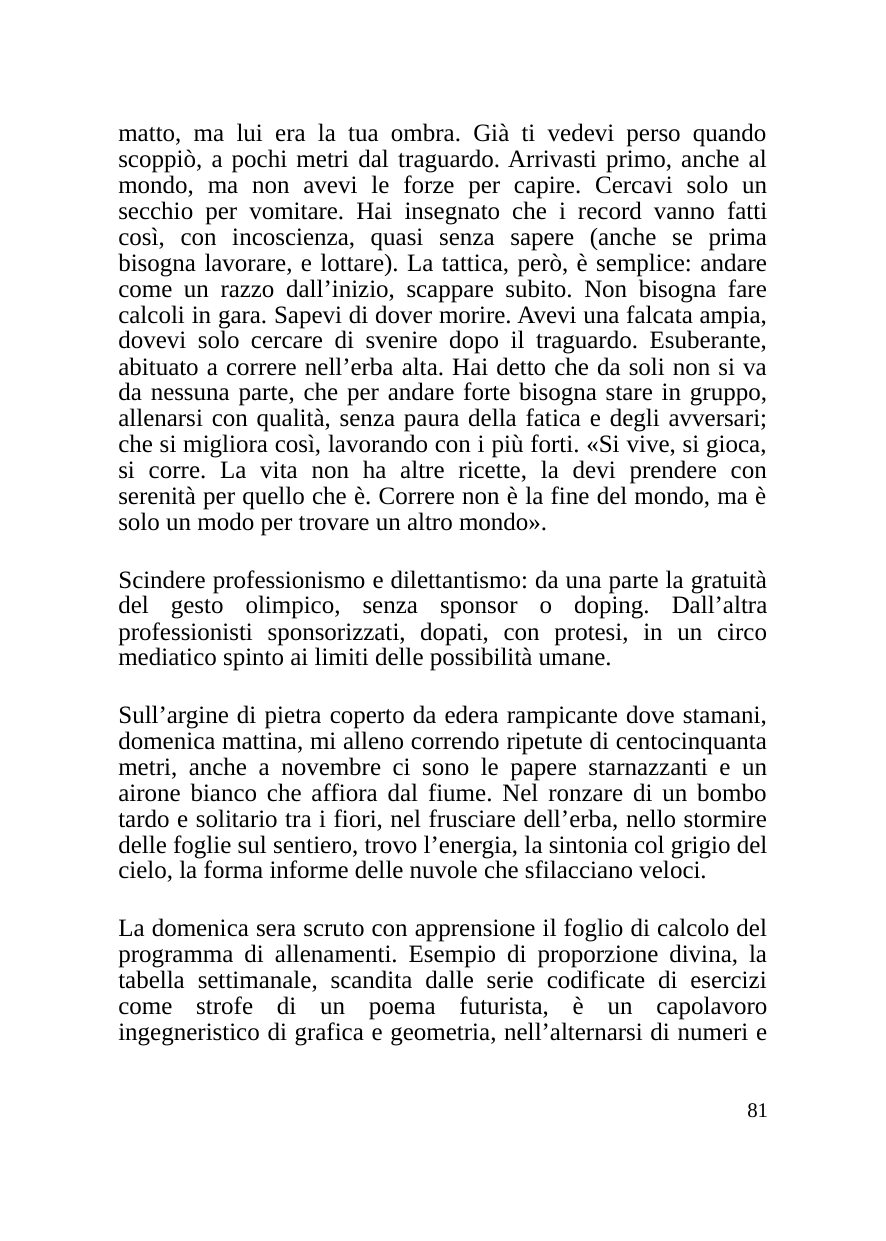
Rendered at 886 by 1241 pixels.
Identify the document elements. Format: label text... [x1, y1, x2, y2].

text matto, ma lui era la tua ombra. Già ti vedevi perso quando scoppiò, a pochi metri dal traguardo. Arrivasti primo, anche al mondo, ma non avevi le forze per capire. Cercavi solo un secchio per vomitare. Hai insegnato che i record vanno fatti così, con incoscienza, quasi senza sapere (anche se prima bisogna lavorare, e lottare). La tattica, però, è semplice: andare come un razzo dall’inizio, scappare subito. Non bisogna fare calcoli in gara. Sapevi di dover morire. Avevi una falcata ampia, dovevi solo cercare di svenire dopo il traguardo. Esuberante, abituato a correre nell’erba alta. Hai detto che da soli non si va da nessuna parte, che per andare forte bisogna stare in gruppo, allenarsi con qualità, senza paura della fatica e degli avversari; che si migliora così, lavorando con i più forti. «Si vive, si gioca, si corre. La vita non ha altre ricette, la devi prendere con serenità per quello che è. Correre non è la fine del mondo, ma è solo un modo per trovare un altro mondo». [118, 118, 768, 536]
text La domenica sera scruto con apprensione il foglio di calcolo del programma di allenamenti. Esempio di proporzione divina, la tabella settimanale, scandita dalle serie codificate di esercizi come strofe di un poema futurista, è un capolavoro ingegneristico di grafica e geometria, nell’alternarsi di numeri e [118, 913, 768, 1046]
text Scindere professionismo e dilettantismo: da una parte la gratuità del gesto olimpico, senza sponsor o doping. Dall’altra professionisti sponsorizzati, dopati, con protesi, in un circo mediatico spinto ai limiti delle possibilità umane. [118, 565, 768, 671]
text Sull’argine di pietra coperto da edera rampicante dove stamani, domenica mattina, mi alleno correndo ripetute di centocinquanta metri, anche a novembre ci sono le papere starnazzanti e un airone bianco che affiora dal fiume. Nel ronzare di un bombo tardo e solitario tra i fiori, nel frusciare dell’erba, nello stormire delle foglie sul sentiero, trovo l’energia, la sintonia col grigio del cielo, la forma informe delle nuvole che sfilacciano veloci. [118, 700, 768, 884]
